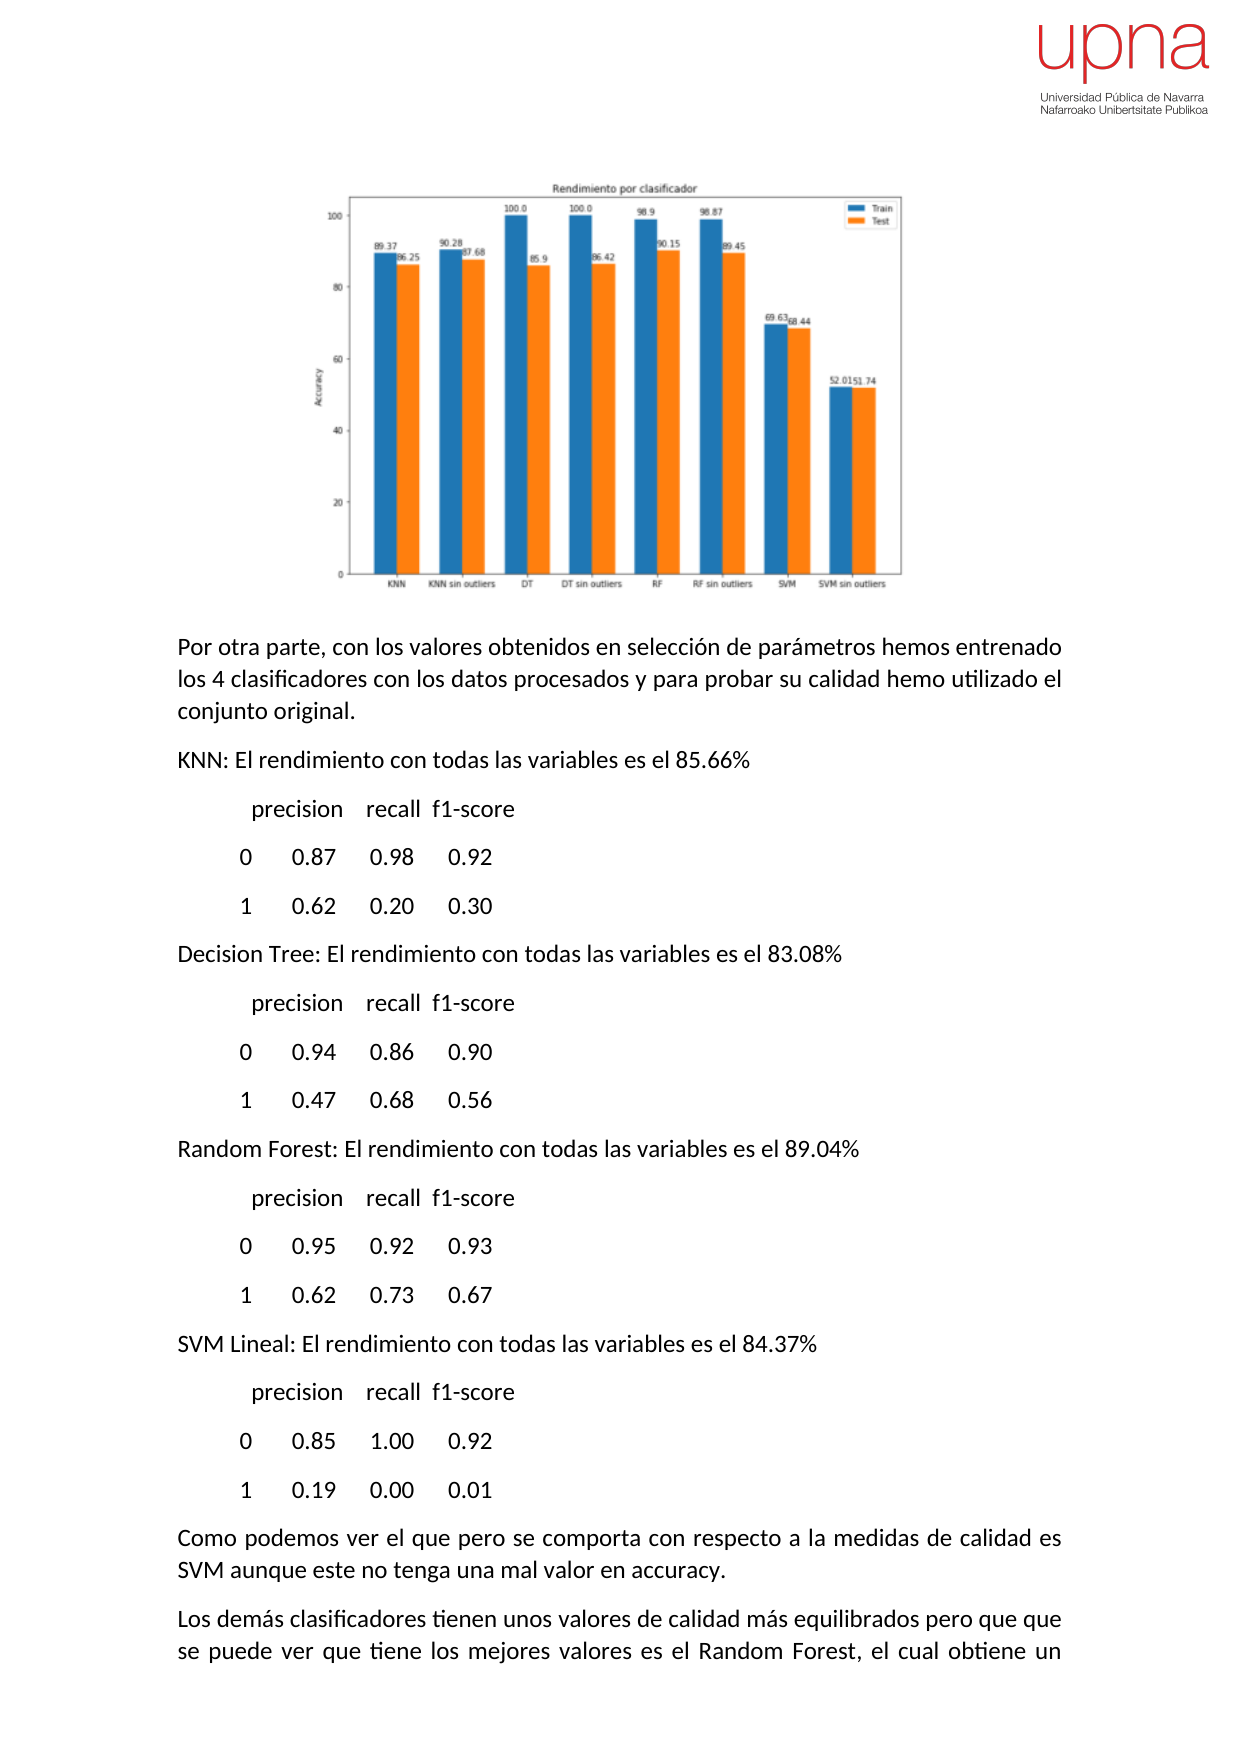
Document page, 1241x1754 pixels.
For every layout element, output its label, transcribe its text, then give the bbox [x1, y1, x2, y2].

text SVM Lineal: El rendimiento con todas las variables es el 84.37% [177, 1328, 1063, 1358]
text Como podemos ver el que pero se comporta con respecto a la medidas de calidad es SVM aunque este no tenga una mal valor en accuracy. [177, 1522, 1063, 1585]
text Por otra parte, con los valores obtenidos en selección de parámetros hemos entrenado los 4 clasificadores con los datos procesados y para probar su calidad hemo utilizado el conjunto original. [177, 631, 1063, 726]
text precision recall f1-score [177, 987, 1063, 1018]
text Decision Tree: El rendimiento con todas las variables es el 83.08% [177, 939, 1063, 969]
text precision recall f1-score [177, 1376, 1063, 1407]
text 1 0.62 0.20 0.30 [177, 890, 1063, 921]
text Los demás clasificadores tienen unos valores de calidad más equilibrados pero que que se puede ver que tiene los mejores valores es el Random Forest, el cual obtiene un [177, 1603, 1063, 1666]
text 1 0.19 0.00 0.01 [177, 1474, 1063, 1504]
text KNN: El rendimiento con todas las variables es el 85.66% [177, 744, 1063, 774]
text precision recall f1-score [177, 793, 1063, 823]
text 0 0.87 0.98 0.92 [177, 841, 1063, 872]
text 0 0.95 0.92 0.93 [177, 1231, 1063, 1261]
text 1 0.47 0.68 0.56 [177, 1084, 1063, 1115]
text 1 0.62 0.73 0.67 [177, 1279, 1063, 1310]
text 0 0.94 0.86 0.90 [177, 1036, 1063, 1066]
text Random Forest: El rendimiento con todas las variables es el 89.04% [177, 1133, 1063, 1164]
text 0 0.85 1.00 0.92 [177, 1425, 1063, 1456]
text precision recall f1-score [177, 1182, 1063, 1212]
